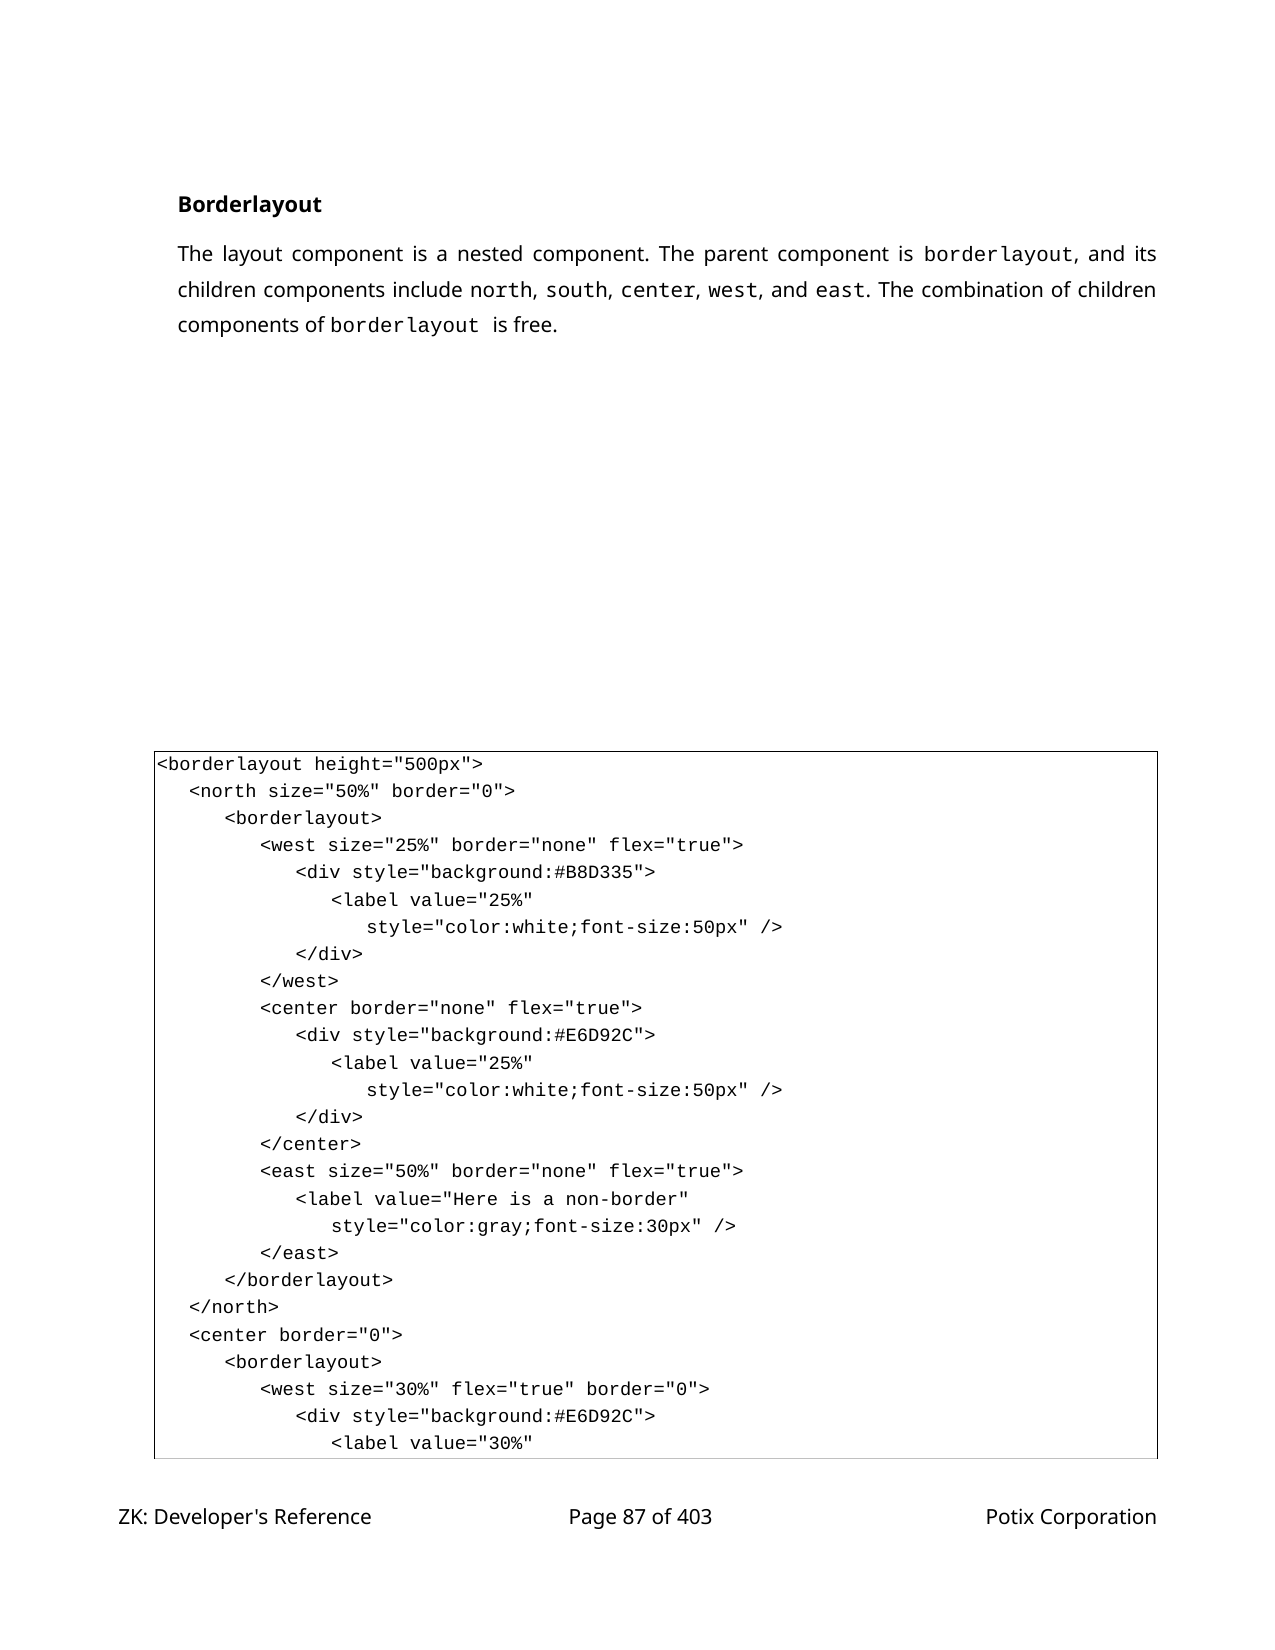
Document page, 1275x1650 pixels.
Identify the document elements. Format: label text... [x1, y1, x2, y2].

text <east size="50%" border="none" flex="true"> [155, 1159, 1157, 1183]
text <west size="30%" flex="true" border="0"> [155, 1377, 1157, 1401]
text <west size="25%" border="none" flex="true"> [155, 833, 1157, 857]
text <label value="25%" [155, 1051, 1157, 1075]
text <div style="background:#E6D92C"> [155, 1023, 1157, 1048]
text The layout component is a nested component. The parent component is borderlayout, and its children components include north, south, center, west, and east. The combination of children components of borderlayout is free. [177, 239, 1157, 339]
text style="color:gray;font-size:30px" /> [155, 1214, 1157, 1238]
text <center border="0"> [155, 1322, 1157, 1347]
text style="color:white;font-size:50px" /> [155, 1078, 1157, 1102]
text </west> [155, 969, 1157, 993]
text style="color:white;font-size:50px" /> [155, 914, 1157, 939]
text <borderlayout> [155, 806, 1157, 830]
subtitle Borderlayout [177, 189, 1157, 219]
text <label value="25%" [155, 887, 1157, 912]
text <label value="Here is a non-border" [155, 1186, 1157, 1211]
text </borderlayout> [155, 1268, 1157, 1292]
text <div style="background:#E6D92C"> [155, 1404, 1157, 1428]
text <div style="background:#B8D335"> [155, 860, 1157, 884]
text <borderlayout height="500px"> [155, 752, 1157, 776]
text <center border="none" flex="true"> [155, 996, 1157, 1020]
text </north> [155, 1295, 1157, 1319]
text </div> [155, 942, 1157, 966]
text <north size="50%" border="0"> [155, 779, 1157, 803]
text </east> [155, 1241, 1157, 1265]
text <borderlayout> [155, 1349, 1157, 1374]
text <label value="30%" [155, 1431, 1157, 1458]
text </center> [155, 1132, 1157, 1156]
text </div> [155, 1105, 1157, 1129]
